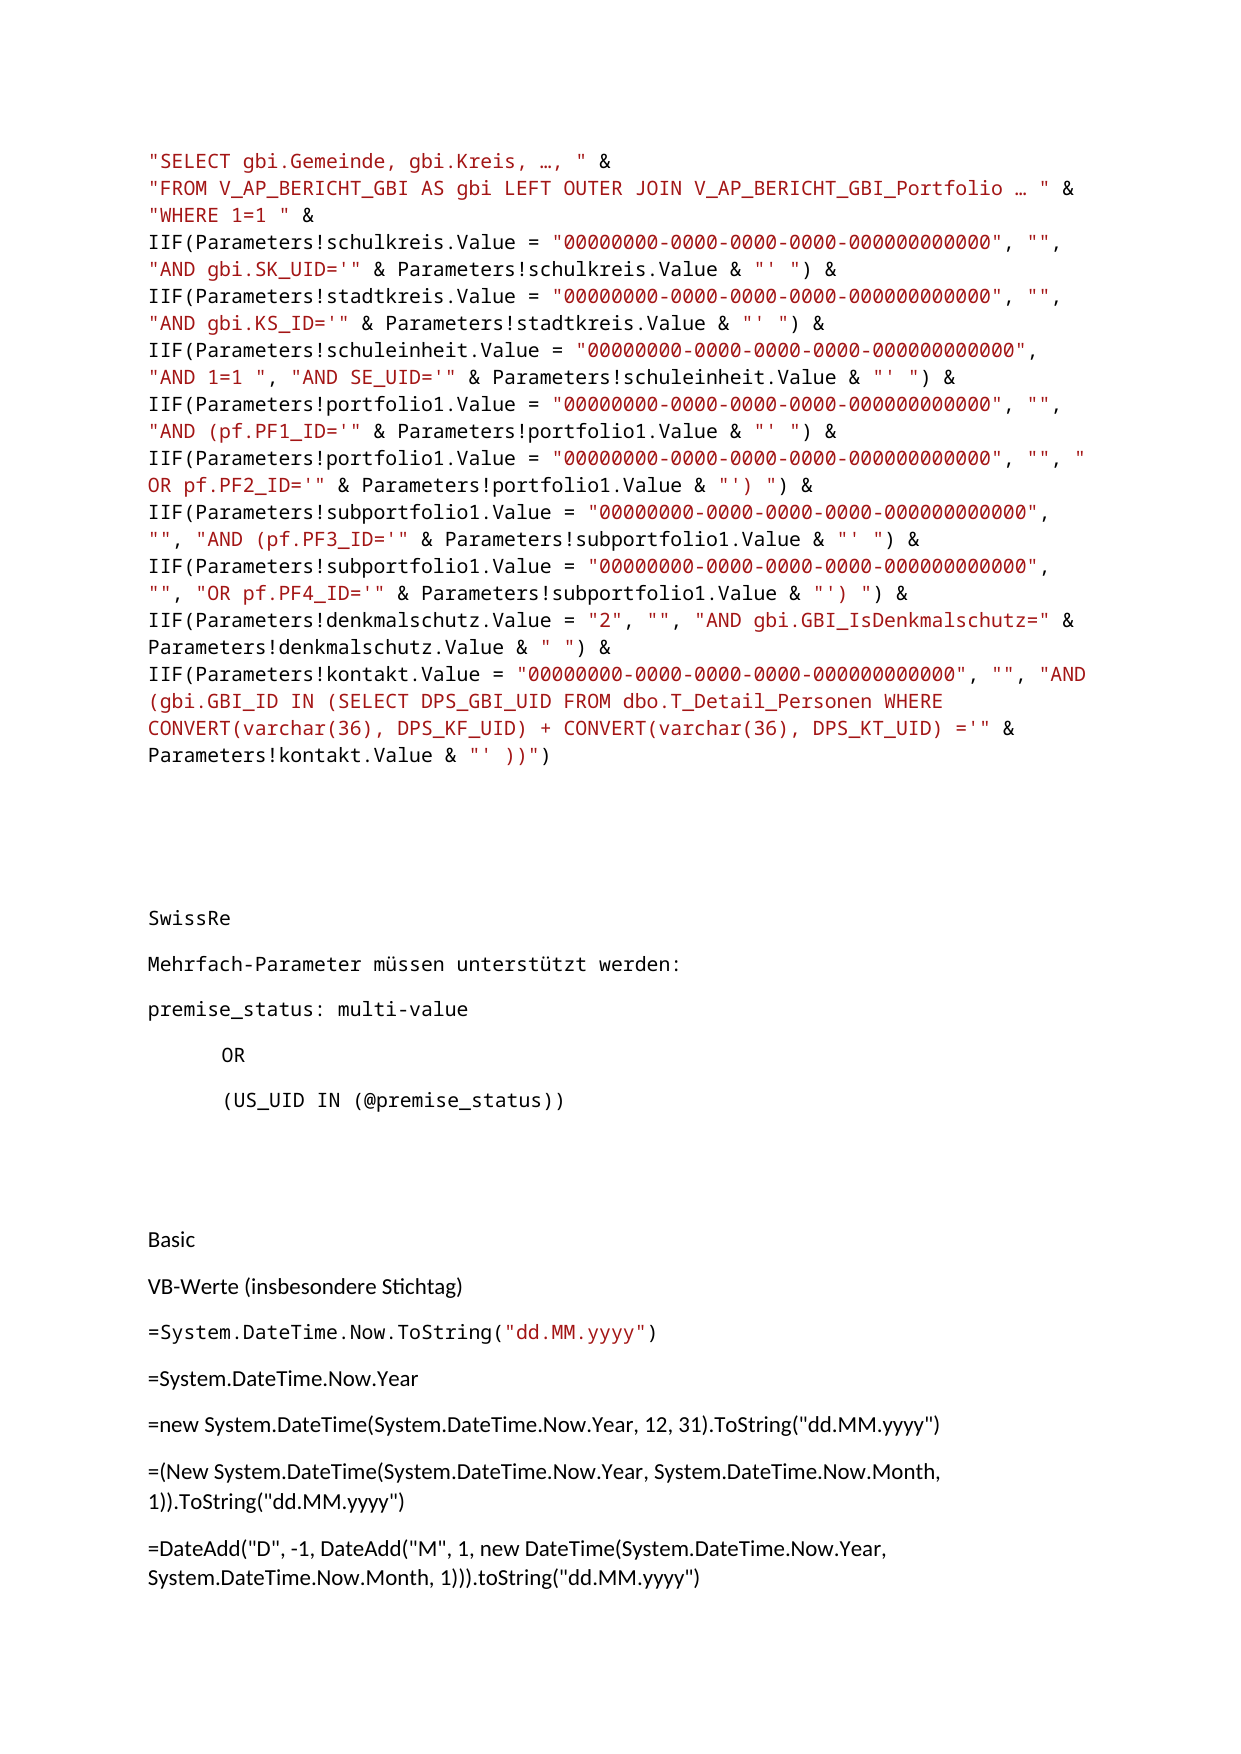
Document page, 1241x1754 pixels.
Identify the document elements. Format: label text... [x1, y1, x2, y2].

text SwissRe [148, 905, 1093, 932]
text =DateAdd("D", -1, DateAdd("M", 1, new DateTime(System.DateTime.Now.Year, System.DateTime.Now.Month, 1))).toString("dd.MM.yyyy") [148, 1534, 1093, 1592]
text "SELECT gbi.Gemeinde, gbi.Kreis, …, " & [148, 148, 1093, 174]
text IIF(Parameters!schulkreis.Value = "00000000-0000-0000-0000-000000000000", "", "AND gbi.SK_UID='" & Parameters!schulkreis.Value & "' ") & [148, 228, 1093, 282]
text VB-Werte (insbesondere Stichtag) [148, 1272, 1093, 1300]
text IIF(Parameters!schuleinheit.Value = "00000000-0000-0000-0000-000000000000", "AND 1=1 ", "AND SE_UID='" & Parameters!schuleinheit.Value & "' ") & [148, 336, 1093, 390]
text IIF(Parameters!subportfolio1.Value = "00000000-0000-0000-0000-000000000000", "", "AND (pf.PF3_ID='" & Parameters!subportfolio1.Value & "' ") & [148, 498, 1093, 552]
text (US_UID IN (@premise_status)) [148, 1087, 1093, 1114]
text IIF(Parameters!portfolio1.Value = "00000000-0000-0000-0000-000000000000", "", " OR pf.PF2_ID='" & Parameters!portfolio1.Value & "') ") & [148, 444, 1093, 498]
text premise_status: multi-value [148, 996, 1093, 1023]
text IIF(Parameters!kontakt.Value = "00000000-0000-0000-0000-000000000000", "", "AND (gbi.GBI_ID IN (SELECT DPS_GBI_UID FROM dbo.T_Detail_Personen WHERE CONVERT(varchar(36), DPS_KF_UID) + CONVERT(varchar(36), DPS_KT_UID) ='" & Parameters!kontakt.Value & "' ))") [148, 660, 1093, 768]
text Mehrfach-Parameter müssen unterstützt werden: [148, 950, 1093, 977]
text IIF(Parameters!subportfolio1.Value = "00000000-0000-0000-0000-000000000000", "", "OR pf.PF4_ID='" & Parameters!subportfolio1.Value & "') ") & [148, 552, 1093, 606]
text IIF(Parameters!denkmalschutz.Value = "2", "", "AND gbi.GBI_IsDenkmalschutz=" & Parameters!denkmalschutz.Value & " ") & [148, 606, 1093, 660]
text Basic [148, 1225, 1093, 1253]
text "WHERE 1=1 " & [148, 202, 1093, 228]
text OR [148, 1041, 1093, 1068]
text =System.DateTime.Now.Year [148, 1364, 1093, 1392]
text IIF(Parameters!stadtkreis.Value = "00000000-0000-0000-0000-000000000000", "", "AND gbi.KS_ID='" & Parameters!stadtkreis.Value & "' ") & [148, 282, 1093, 336]
text =(New System.DateTime(System.DateTime.Now.Year, System.DateTime.Now.Month, 1)).ToString("dd.MM.yyyy") [148, 1457, 1093, 1515]
text IIF(Parameters!portfolio1.Value = "00000000-0000-0000-0000-000000000000", "", "AND (pf.PF1_ID='" & Parameters!portfolio1.Value & "' ") & [148, 390, 1093, 444]
text =System.DateTime.Now.ToString("dd.MM.yyyy") [148, 1318, 1093, 1346]
text =new System.DateTime(System.DateTime.Now.Year, 12, 31).ToString("dd.MM.yyyy") [148, 1411, 1093, 1439]
text "FROM V_AP_BERICHT_GBI AS gbi LEFT OUTER JOIN V_AP_BERICHT_GBI_Portfolio … " & [148, 174, 1093, 202]
